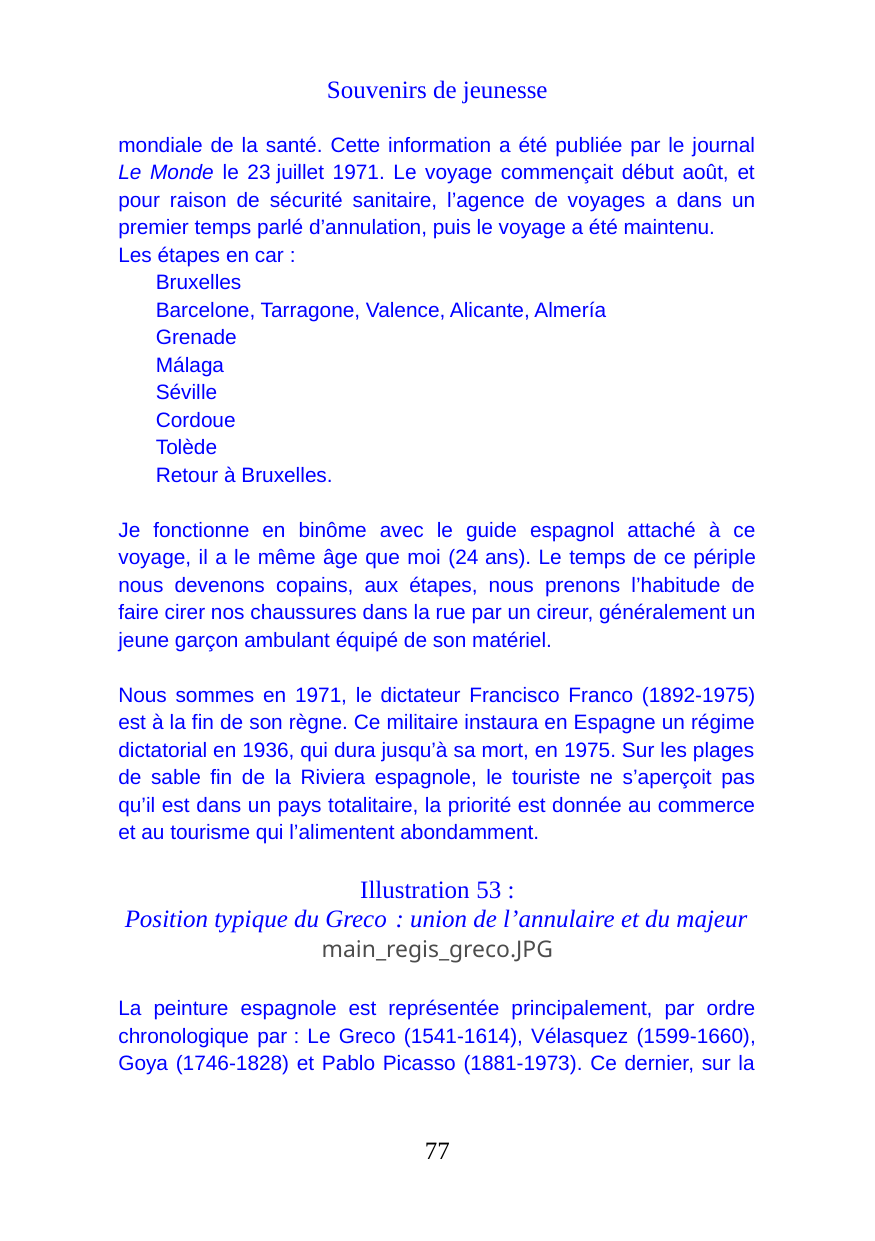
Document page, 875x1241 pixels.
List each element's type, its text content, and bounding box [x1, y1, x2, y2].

text La peinture espagnole est représentée principalement, par ordre chronologique par : Le Greco (1541-1614), Vélasquez (1599-1660), Goya (1746-1828) et Pablo Picasso (1881-1973). Ce dernier, sur la [118, 996, 756, 1075]
text Illustration 53 : [118, 875, 756, 904]
text Nous sommes en 1971, le dictateur Francisco Franco (1892-1975) est à la fin de son règne. Ce militaire instaura en Espagne un régime dictatorial en 1936, qui dura jusqu’à sa mort, en 1975. Sur les plages de sable fin de la Riviera espagnole, le touriste ne s’aperçoit pas qu’il est dans un pays totalitaire, la priorité est donnée au commerce et au tourisme qui l’alimentent abondamment. [118, 682, 756, 844]
text Position typique du Greco : union de l’annulaire et du majeur [118, 904, 756, 932]
text Barcelone, Tarragone, Valence, Alicante, Almería [156, 297, 756, 321]
text Les étapes en car : [118, 242, 756, 266]
text Retour à Bruxelles. [156, 462, 756, 486]
text Málaga [156, 352, 756, 376]
text main_regis_greco.JPG [118, 932, 756, 964]
text Bruxelles [156, 270, 756, 294]
text Séville [156, 380, 756, 404]
text Cordoue [156, 407, 756, 431]
text Grenade [156, 325, 756, 349]
text Je fonctionne en binôme avec le guide espagnol attaché à ce voyage, il a le même âge que moi (24 ans). Le temps de ce périple nous devenons copains, aux étapes, nous prenons l’habitude de faire cirer nos chaussures dans la rue par un cireur, généralement un jeune garçon ambulant équipé de son matériel. [118, 517, 756, 651]
text Tolède [156, 435, 756, 459]
text mondiale de la santé. Cette information a été publiée par le journal Le Monde le 23 juillet 1971. Le voyage commençait début août, et pour raison de sécurité sanitaire, l’agence de voyages a dans un premier temps parlé d’annulation, puis le voyage a été maintenu. [118, 132, 756, 239]
